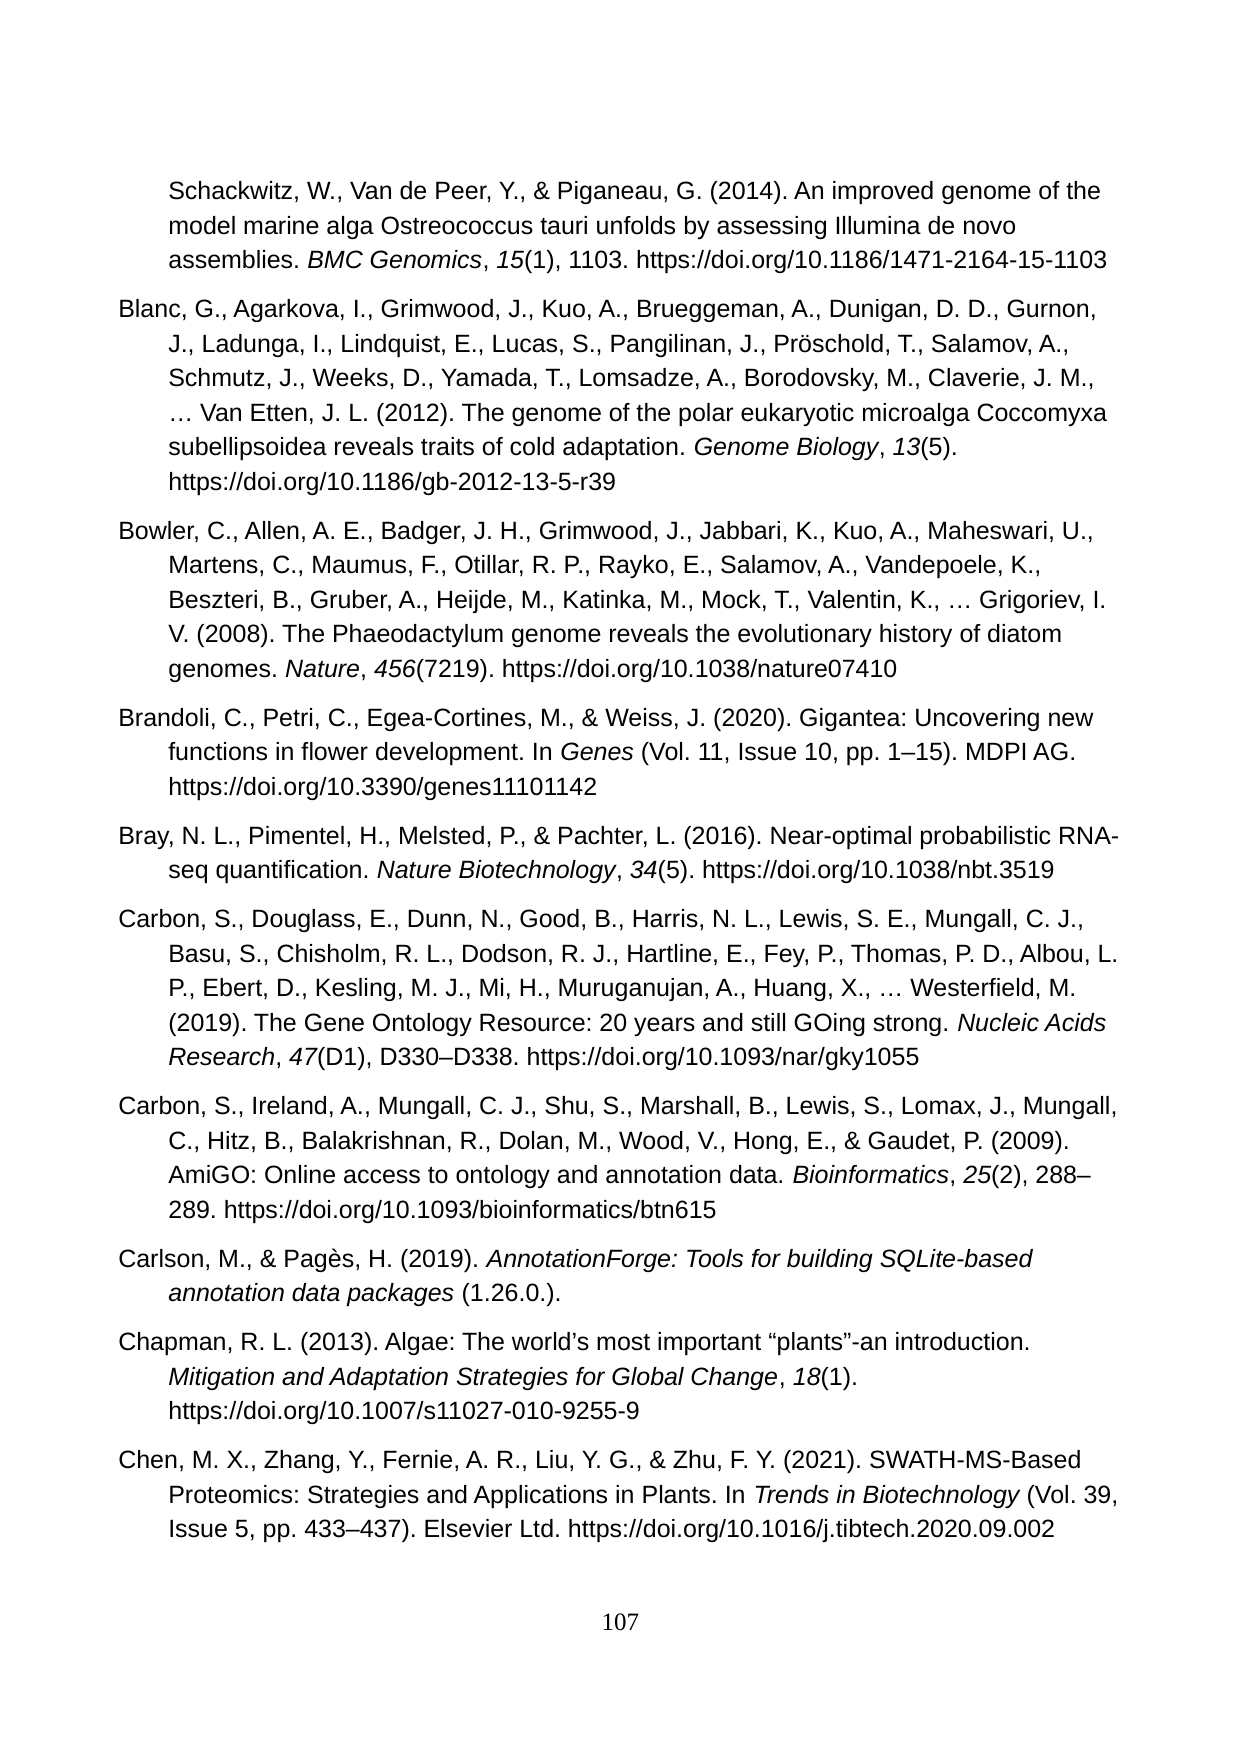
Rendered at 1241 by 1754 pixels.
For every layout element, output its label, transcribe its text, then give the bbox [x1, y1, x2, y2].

text Chapman, R. L. (2013). Algae: The world’s most important “plants”-an introduction. Mitigation and Adaptation Strategies for Global Change, 18(1). https://doi.org/10.1007/s11027-010-9255-9 [118, 1327, 1122, 1425]
text Schackwitz, W., Van de Peer, Y., & Piganeau, G. (2014). An improved genome of the model marine alga Ostreococcus tauri unfolds by assessing Illumina de novo assemblies. BMC Genomics, 15(1), 1103. https://doi.org/10.1186/1471-2164-15-1103 [118, 176, 1122, 274]
text Chen, M. X., Zhang, Y., Fernie, A. R., Liu, Y. G., & Zhu, F. Y. (2021). SWATH-MS-Based Proteomics: Strategies and Applications in Plants. In Trends in Biotechnology (Vol. 39, Issue 5, pp. 433–437). Elsevier Ltd. https://doi.org/10.1016/j.tibtech.2020.09.002 [118, 1445, 1122, 1543]
text Blanc, G., Agarkova, I., Grimwood, J., Kuo, A., Brueggeman, A., Dunigan, D. D., Gurnon, J., Ladunga, I., Lindquist, E., Lucas, S., Pangilinan, J., Pröschold, T., Salamov, A., Schmutz, J., Weeks, D., Yamada, T., Lomsadze, A., Borodovsky, M., Claverie, J. M., … Van Etten, J. L. (2012). The genome of the polar eukaryotic microalga Coccomyxa subellipsoidea reveals traits of cold adaptation. Genome Biology, 13(5). https://doi.org/10.1186/gb-2012-13-5-r39 [118, 294, 1122, 496]
text Carlson, M., & Pagès, H. (2019). AnnotationForge: Tools for building SQLite-based annotation data packages (1.26.0.). [118, 1244, 1122, 1307]
text Brandoli, C., Petri, C., Egea-Cortines, M., & Weiss, J. (2020). Gigantea: Uncovering new functions in flower development. In Genes (Vol. 11, Issue 10, pp. 1–15). MDPI AG. https://doi.org/10.3390/genes11101142 [118, 703, 1122, 801]
text Bray, N. L., Pimentel, H., Melsted, P., & Pachter, L. (2016). Near-optimal probabilistic RNA-seq quantification. Nature Biotechnology, 34(5). https://doi.org/10.1038/nbt.3519 [118, 821, 1122, 884]
text Carbon, S., Ireland, A., Mungall, C. J., Shu, S., Marshall, B., Lewis, S., Lomax, J., Mungall, C., Hitz, B., Balakrishnan, R., Dolan, M., Wood, V., Hong, E., & Gaudet, P. (2009). AmiGO: Online access to ontology and annotation data. Bioinformatics, 25(2), 288–289. https://doi.org/10.1093/bioinformatics/btn615 [118, 1091, 1122, 1223]
text Carbon, S., Douglass, E., Dunn, N., Good, B., Harris, N. L., Lewis, S. E., Mungall, C. J., Basu, S., Chisholm, R. L., Dodson, R. J., Hartline, E., Fey, P., Thomas, P. D., Albou, L. P., Ebert, D., Kesling, M. J., Mi, H., Muruganujan, A., Huang, X., … Westerfield, M. (2019). The Gene Ontology Resource: 20 years and still GOing strong. Nucleic Acids Research, 47(D1), D330–D338. https://doi.org/10.1093/nar/gky1055 [118, 904, 1122, 1071]
text Bowler, C., Allen, A. E., Badger, J. H., Grimwood, J., Jabbari, K., Kuo, A., Maheswari, U., Martens, C., Maumus, F., Otillar, R. P., Rayko, E., Salamov, A., Vandepoele, K., Beszteri, B., Gruber, A., Heijde, M., Katinka, M., Mock, T., Valentin, K., … Grigoriev, I. V. (2008). The Phaeodactylum genome reveals the evolutionary history of diatom genomes. Nature, 456(7219). https://doi.org/10.1038/nature07410 [118, 516, 1122, 682]
